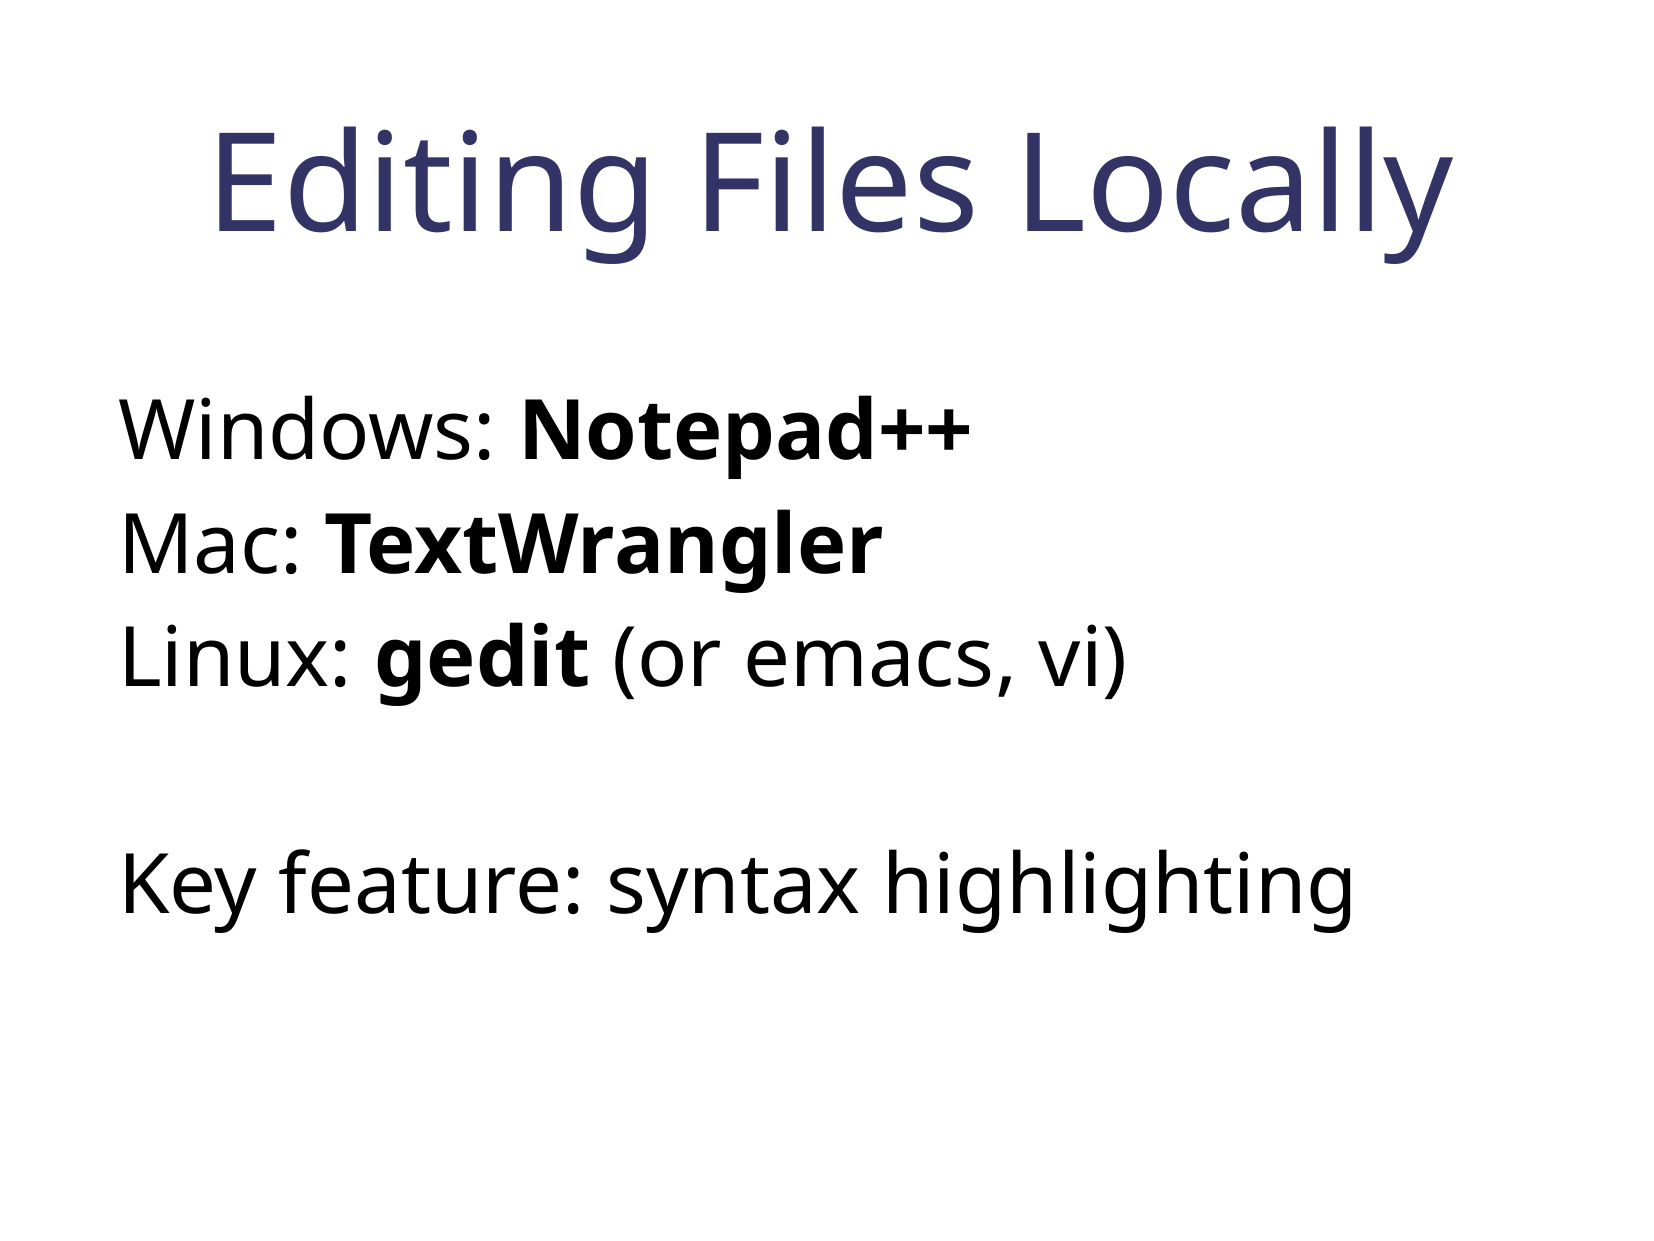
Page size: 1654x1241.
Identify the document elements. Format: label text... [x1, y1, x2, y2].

title Editing Files Locally [86, 75, 1576, 283]
subtitle Windows: Notepad++ Mac: TextWrangler Linux: gedit (or emacs, vi) Key feature: syntax highlighting [118, 413, 1654, 1123]
